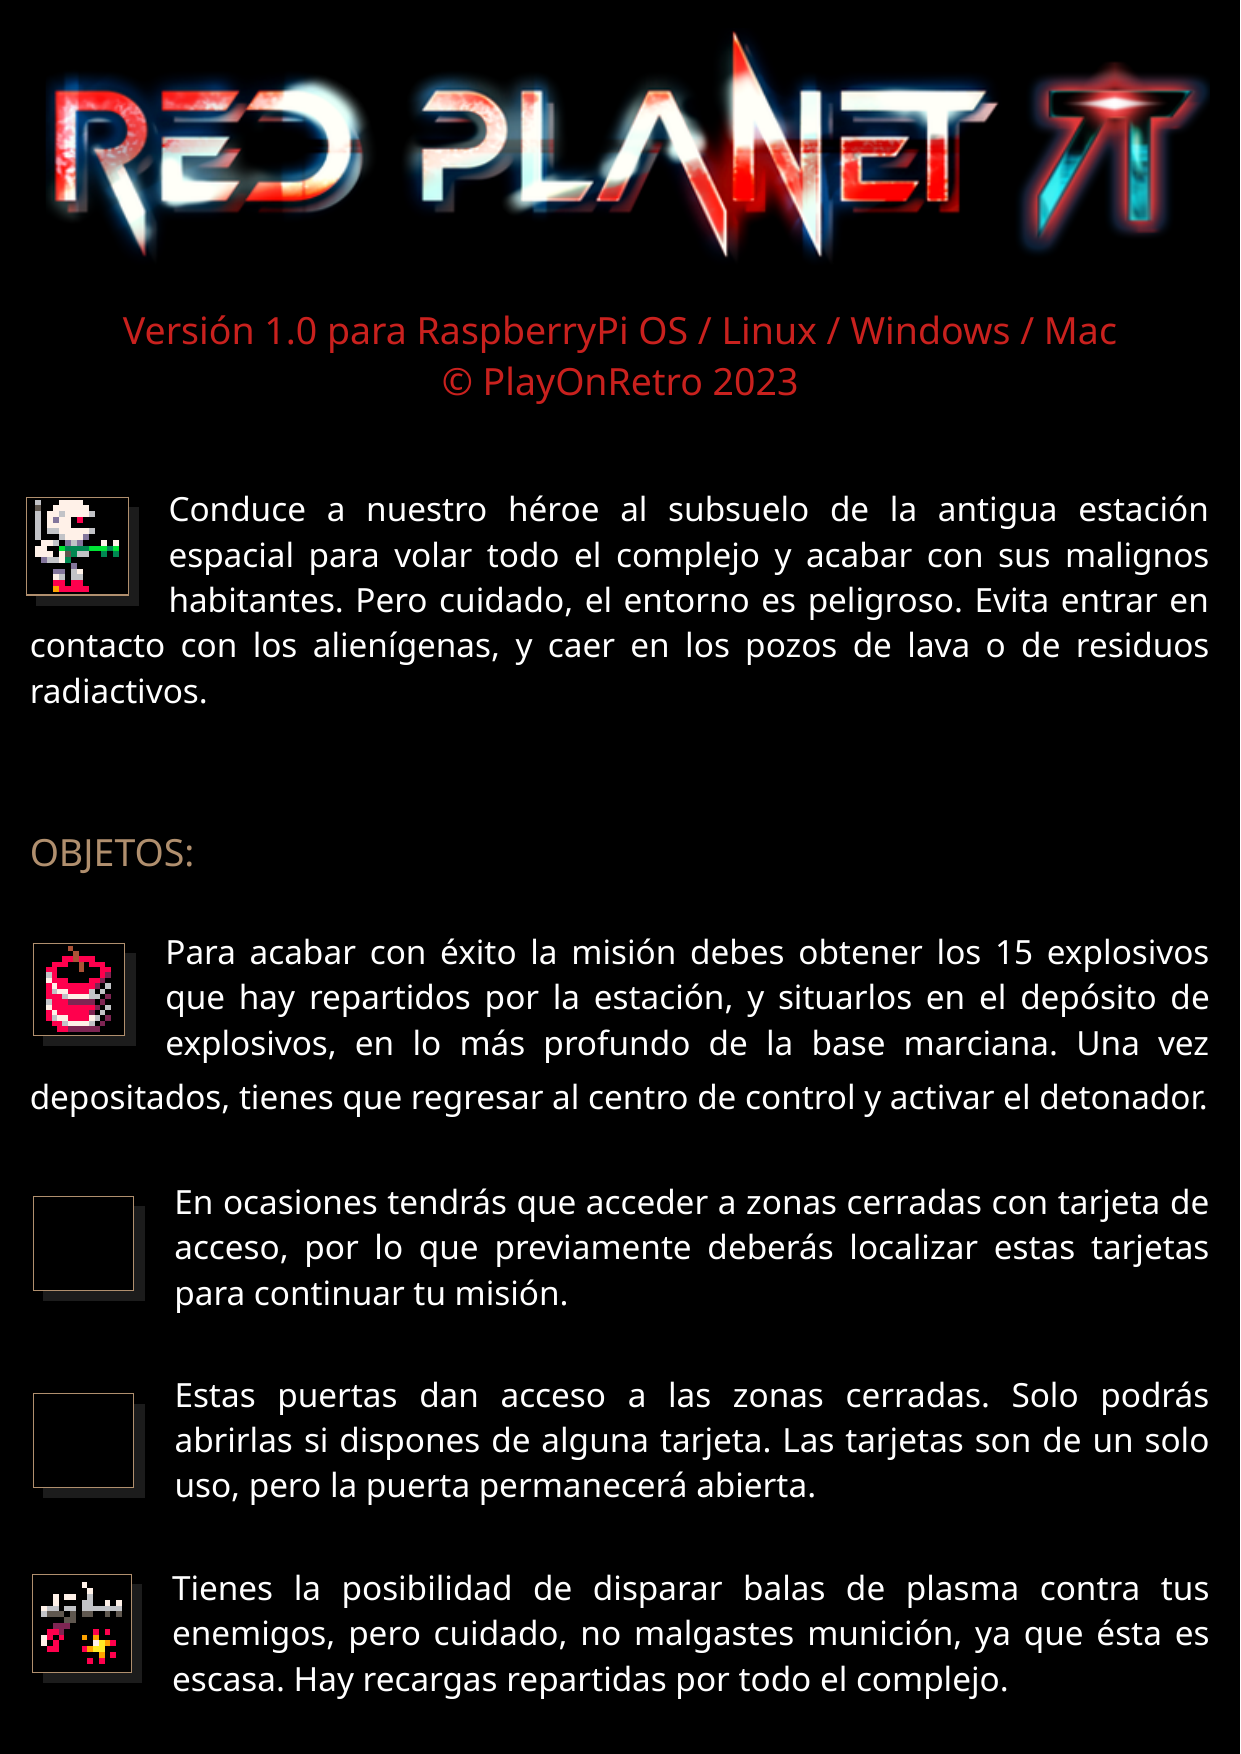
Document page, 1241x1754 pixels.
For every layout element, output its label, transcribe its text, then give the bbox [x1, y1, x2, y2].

text Conduce a nuestro héroe al subsuelo de la antigua estación espacial para volar todo el complejo y acabar con sus malignos habitantes. Pero cuidado, el entorno es peligroso. Evita entrar en contacto con los alienígenas, y caer en los pozos de lava o de residuos radiactivos. [29, 486, 1211, 713]
text © PlayOnRetro 2023 [18, 356, 1222, 407]
text Para acabar con éxito la misión debes obtener los 15 explosivos que hay repartidos por la estación, y situarlos en el depósito de explosivos, en lo más profundo de la base marciana. Una vez depositados, tienes que regresar al centro de control y activar el detonador. [29, 929, 1211, 1122]
text OBJETOS: [29, 827, 1211, 878]
text En ocasiones tendrás que acceder a zonas cerradas con tarjeta de acceso, por lo que previamente deberás localizar estas tarjetas para continuar tu misión. [29, 1178, 1211, 1315]
picture [45, 28, 1210, 276]
text [27, 498, 128, 594]
text Tienes la posibilidad de disparar balas de plasma contra tus enemigos, pero cuidado, no malgastes munición, ya que ésta es escasa. Hay recargas repartidas por todo el complejo. [29, 1564, 1211, 1701]
text Versión 1.0 para RaspberryPi OS / Linux / Windows / Mac [18, 304, 1222, 356]
picture [30, 500, 125, 592]
picture [36, 1577, 128, 1670]
text Estas puertas dan acceso a las zonas cerradas. Solo podrás abrirlas si dispones de alguna tarjeta. Las tarjetas son de un solo uso, pero la puerta permanecerá abierta. [29, 1371, 1211, 1508]
picture [36, 946, 122, 1032]
